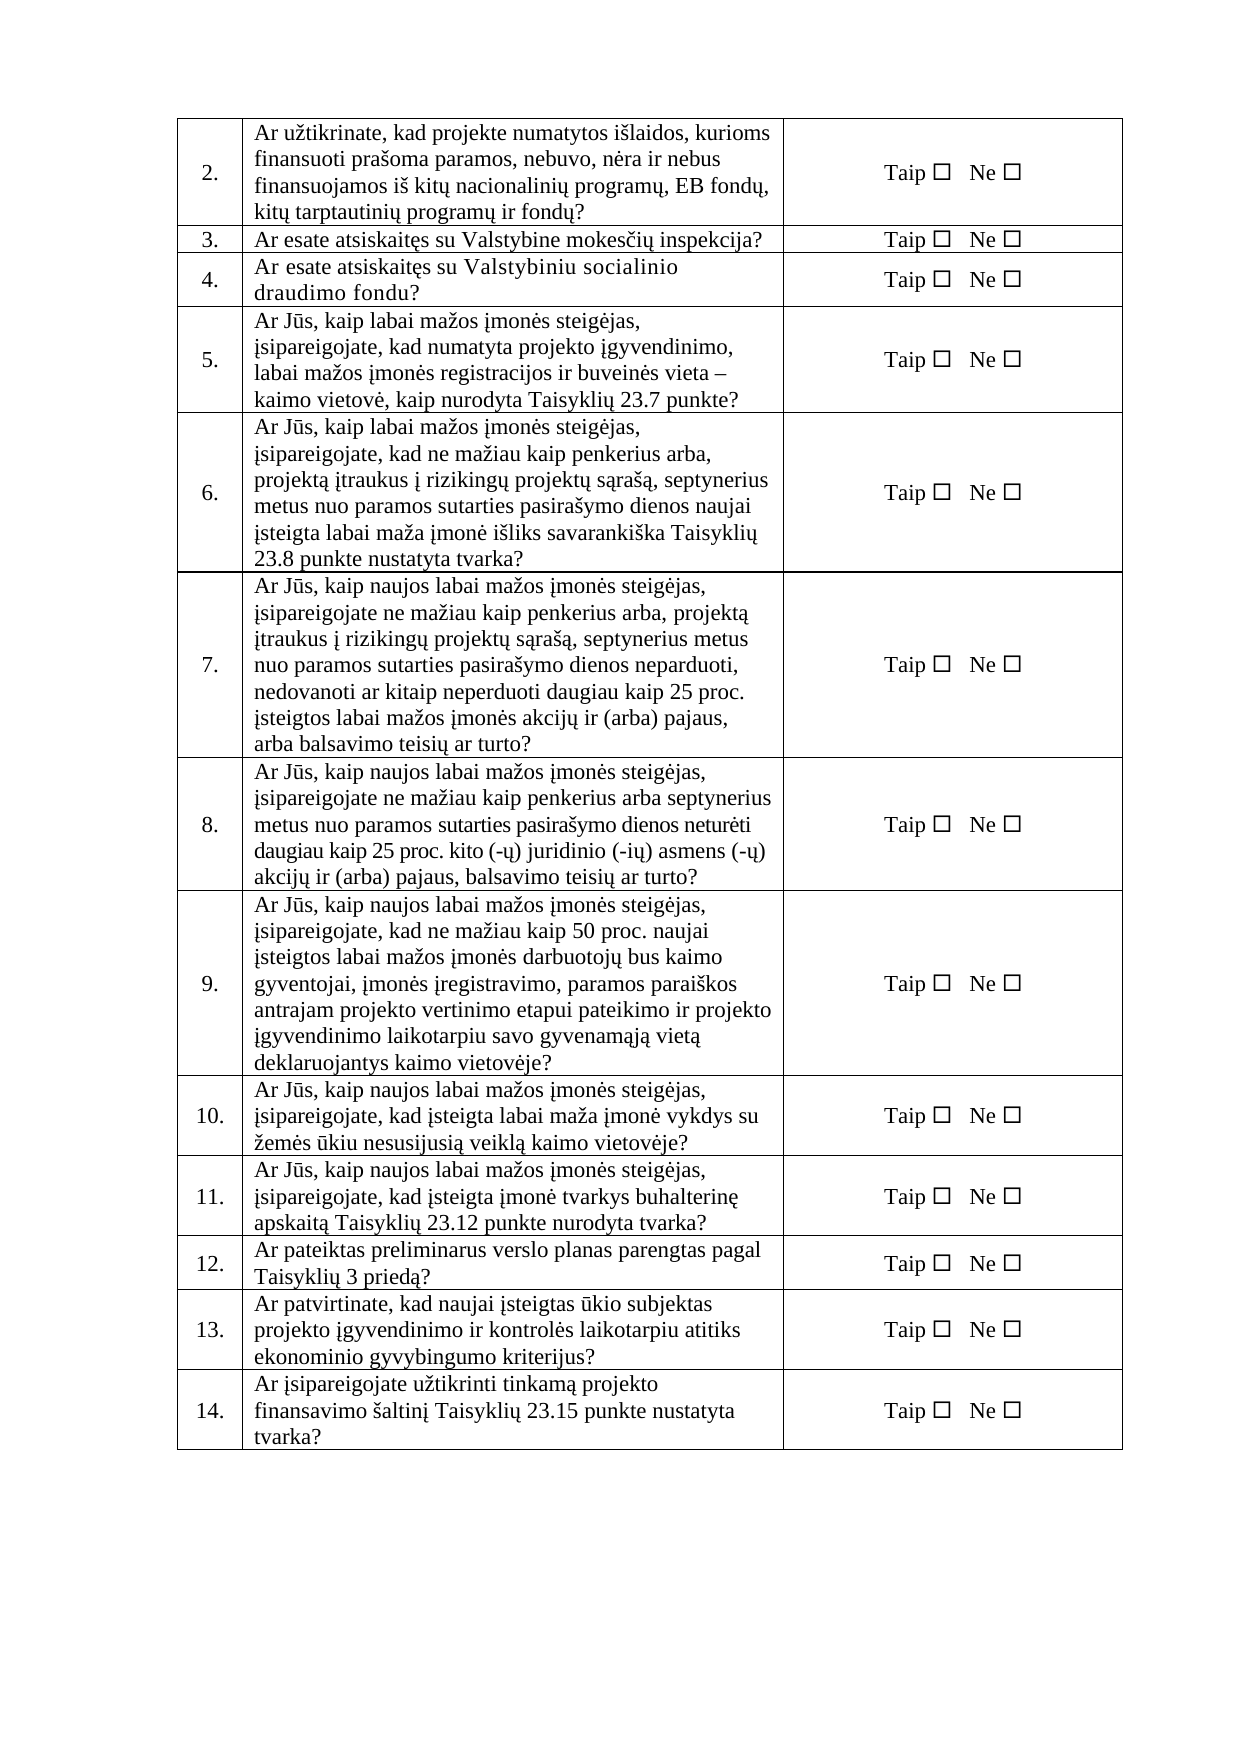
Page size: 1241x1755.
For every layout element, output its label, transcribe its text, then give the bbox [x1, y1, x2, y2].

table_cell 10. [178, 1076, 242, 1155]
table_cell Ar Jūs, kaip naujos labai mažos įmonės steigėjas, įsipareigojate ne mažiau kaip penkerius arba septynerius metus nuo paramos sutarties pasirašymo dienos neturėti daugiau kaip 25 proc. kito (-ų) juridinio (-ių) asmens (-ų) akcijų ir (arba) pajaus, balsavimo teisių ar turto? [243, 758, 783, 890]
table_cell Taip  Ne  [784, 1156, 1122, 1235]
table_cell Taip  Ne  [784, 1370, 1122, 1449]
table_cell Taip  Ne  [784, 573, 1122, 757]
table_cell 9. [178, 891, 242, 1075]
table_cell 4. [178, 253, 242, 306]
table_cell Ar Jūs, kaip naujos labai mažos įmonės steigėjas, įsipareigojate, kad įsteigta įmonė tvarkys buhalterinę apskaitą Taisyklių 23.12 punkte nurodyta tvarka? [243, 1156, 783, 1235]
table_cell 2. [178, 119, 242, 224]
table_cell 5. [178, 307, 242, 412]
table_cell Ar Jūs, kaip labai mažos įmonės steigėjas, įsipareigojate, kad numatyta projekto įgyvendinimo, labai mažos įmonės registracijos ir buveinės vieta – kaimo vietovė, kaip nurodyta Taisyklių 23.7 punkte? [243, 307, 783, 412]
table_cell Taip  Ne  [784, 413, 1122, 571]
table_cell Ar esate atsiskaitęs su Valstybiniu socialinio draudimo fondu? [243, 253, 783, 306]
table_cell Taip  Ne  [784, 307, 1122, 412]
table_cell Ar pateiktas preliminarus verslo planas parengtas pagal Taisyklių 3 priedą? [243, 1236, 783, 1289]
table_cell Taip  Ne  [784, 119, 1122, 224]
table_cell 12. [178, 1236, 242, 1289]
table_cell Ar esate atsiskaitęs su Valstybine mokesčių inspekcija? [243, 226, 783, 252]
table_cell Taip  Ne  [784, 226, 1122, 252]
table_cell Ar Jūs, kaip naujos labai mažos įmonės steigėjas, įsipareigojate, kad ne mažiau kaip 50 proc. naujai įsteigtos labai mažos įmonės darbuotojų bus kaimo gyventojai, įmonės įregistravimo, paramos paraiškos antrajam projekto vertinimo etapui pateikimo ir projekto įgyvendinimo laikotarpiu savo gyvenamąją vietą deklaruojantys kaimo vietovėje? [243, 891, 783, 1075]
table_cell 14. [178, 1370, 242, 1449]
table_cell Ar Jūs, kaip naujos labai mažos įmonės steigėjas, įsipareigojate ne mažiau kaip penkerius arba, projektą įtraukus į rizikingų projektų sąrašą, septynerius metus nuo paramos sutarties pasirašymo dienos neparduoti, nedovanoti ar kitaip neperduoti daugiau kaip 25 proc. įsteigtos labai mažos įmonės akcijų ir (arba) pajaus, arba balsavimo teisių ar turto? [243, 573, 783, 757]
table_cell Ar Jūs, kaip naujos labai mažos įmonės steigėjas, įsipareigojate, kad įsteigta labai maža įmonė vykdys su žemės ūkiu nesusijusią veiklą kaimo vietovėje? [243, 1076, 783, 1155]
table_cell Ar Jūs, kaip labai mažos įmonės steigėjas, įsipareigojate, kad ne mažiau kaip penkerius arba, projektą įtraukus į rizikingų projektų sąrašą, septynerius metus nuo paramos sutarties pasirašymo dienos naujai įsteigta labai maža įmonė išliks savarankiška Taisyklių 23.8 punkte nustatyta tvarka? [243, 413, 783, 571]
table_cell Ar užtikrinate, kad projekte numatytos išlaidos, kurioms finansuoti prašoma paramos, nebuvo, nėra ir nebus finansuojamos iš kitų nacionalinių programų, EB fondų, kitų tarptautinių programų ir fondų? [243, 119, 783, 224]
table_cell Taip  Ne  [784, 891, 1122, 1075]
table_cell Taip  Ne  [784, 1236, 1122, 1289]
table_cell Ar įsipareigojate užtikrinti tinkamą projekto finansavimo šaltinį Taisyklių 23.15 punkte nustatyta tvarka? [243, 1370, 783, 1449]
table_cell 3. [178, 226, 242, 252]
table_cell Taip  Ne  [784, 758, 1122, 890]
table_cell 7. [178, 573, 242, 757]
table_cell Ar patvirtinate, kad naujai įsteigtas ūkio subjektas projekto įgyvendinimo ir kontrolės laikotarpiu atitiks ekonominio gyvybingumo kriterijus? [243, 1290, 783, 1369]
table_cell Taip  Ne  [784, 1290, 1122, 1369]
table_cell 11. [178, 1156, 242, 1235]
table_cell 6. [178, 413, 242, 571]
table_cell Taip  Ne  [784, 1076, 1122, 1155]
table_cell 8. [178, 758, 242, 890]
table_cell 13. [178, 1290, 242, 1369]
table_cell Taip  Ne  [784, 253, 1122, 306]
